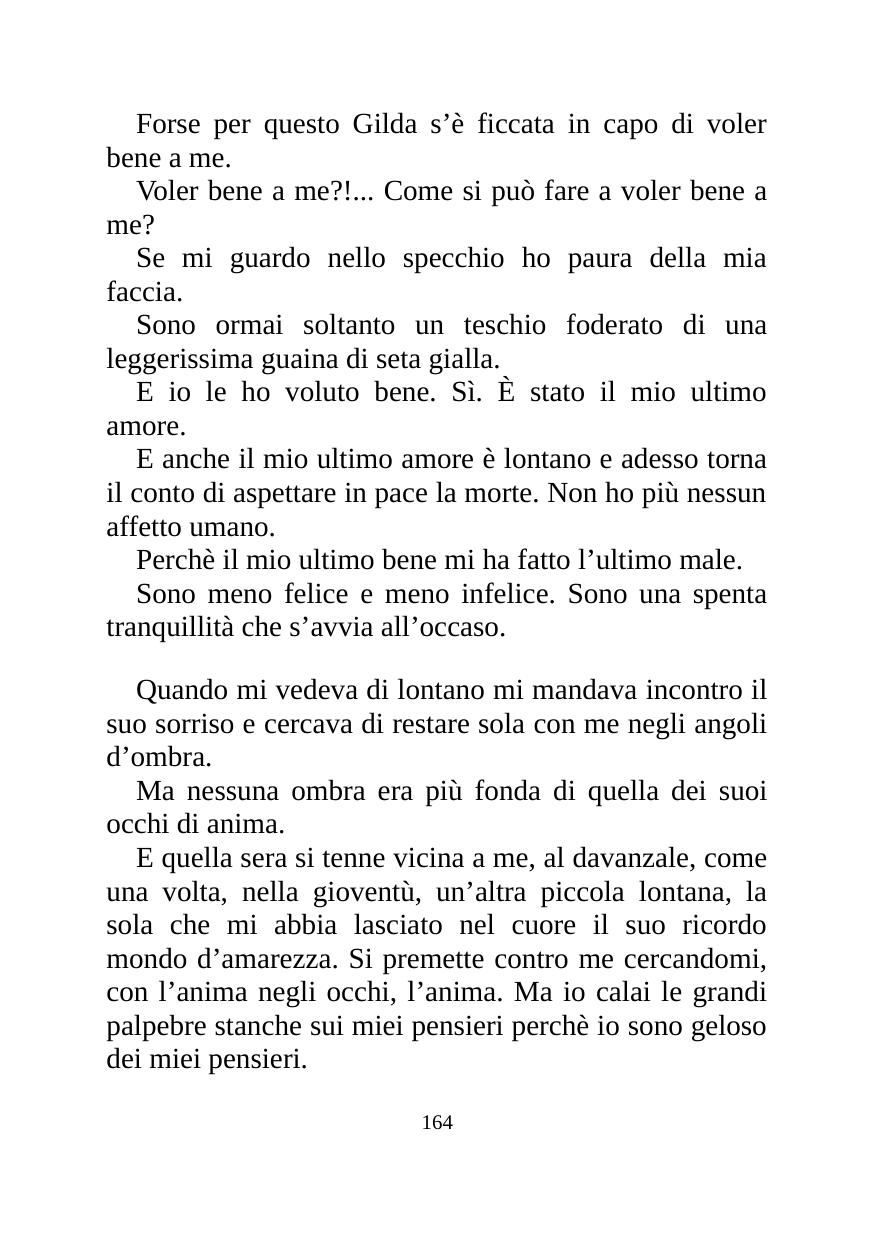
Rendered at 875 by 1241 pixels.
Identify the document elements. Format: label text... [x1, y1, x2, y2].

text E io le ho voluto bene. Sì. È stato il mio ultimo amore. [106, 374, 768, 442]
text Forse per questo Gilda s’è ficcata in capo di voler bene a me. [106, 106, 768, 173]
text Se mi guardo nello specchio ho paura della mia faccia. [106, 240, 768, 307]
text Quando mi vedeva di lontano mi mandava incontro il suo sorriso e cercava di restare sola con me negli angoli d’ombra. [106, 672, 768, 773]
text Sono ormai soltanto un teschio foderato di una leggerissima guaina di seta gialla. [106, 307, 768, 374]
text Perchè il mio ultimo bene mi ha fatto l’ultimo male. [106, 542, 768, 576]
text Voler bene a me?!... Come si può fare a voler bene a me? [106, 173, 768, 240]
text Ma nessuna ombra era più fonda di quella dei suoi occhi di anima. [106, 773, 768, 840]
text Sono meno felice e meno infelice. Sono una spenta tranquillità che s’avvia all’occaso. [106, 576, 768, 643]
text E quella sera si tenne vicina a me, al davanzale, come una volta, nella gioventù, un’altra piccola lontana, la sola che mi abbia lasciato nel cuore il suo ricordo mondo d’amarezza. Si premette contro me cercandomi, con l’anima negli occhi, l’anima. Ma io calai le grandi palpebre stanche sui miei pensieri perchè io sono geloso dei miei pensieri. [106, 840, 768, 1075]
text E anche il mio ultimo amore è lontano e adesso torna il conto di aspettare in pace la morte. Non ho più nessun affetto umano. [106, 442, 768, 542]
